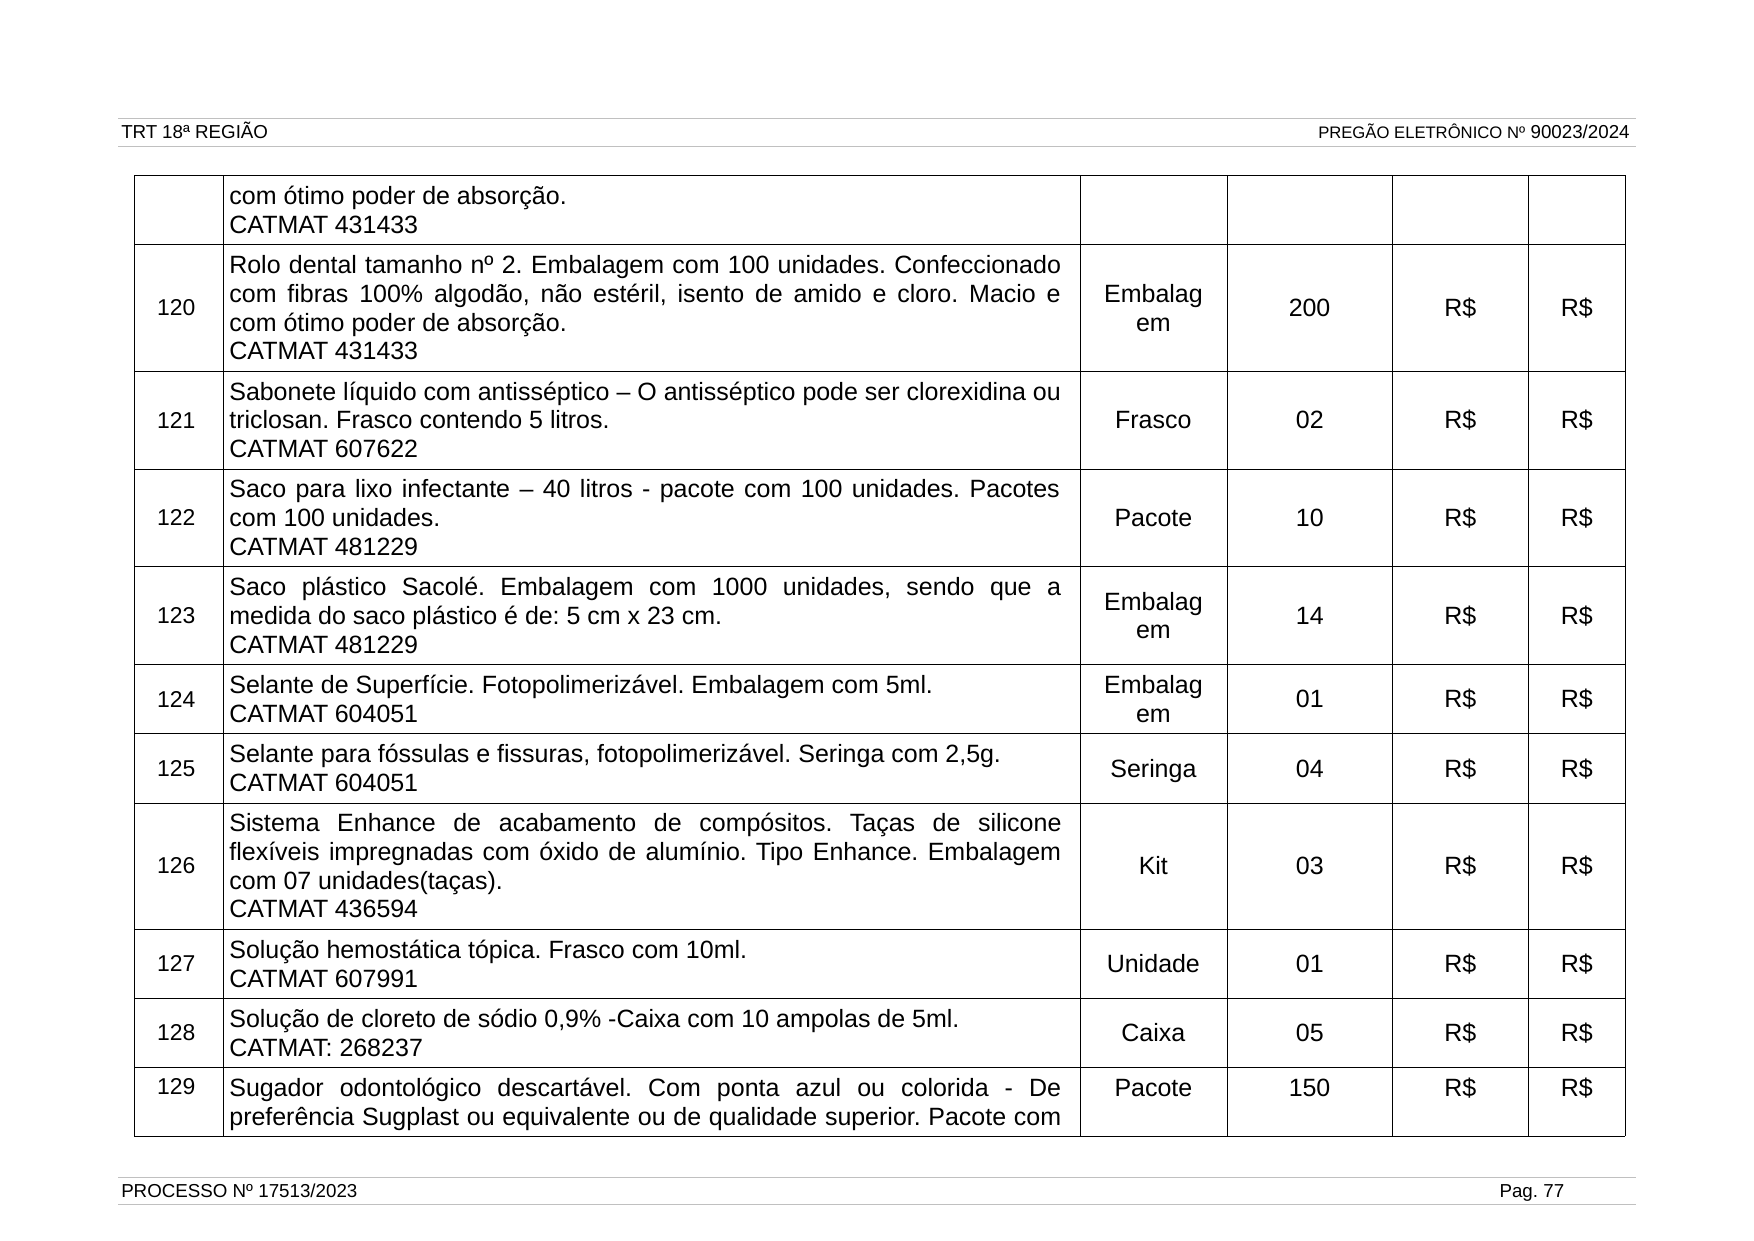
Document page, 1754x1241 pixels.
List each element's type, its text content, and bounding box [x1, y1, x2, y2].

table_cell R$ [1529, 930, 1625, 998]
table_cell Embalagem [1081, 567, 1227, 664]
table_cell Saco para lixo infectante – 40 litros - pacote com 100 unidades. Pacotes com 100 unidades. CATMAT 481229 [224, 470, 1080, 566]
table_cell Kit [1081, 804, 1227, 929]
table_cell R$ [1529, 999, 1625, 1067]
table_cell 03 [1228, 804, 1392, 929]
table_cell Caixa [1081, 999, 1227, 1067]
table_cell Solução de cloreto de sódio 0,9% -Caixa com 10 ampolas de 5ml. CATMAT: 268237 [224, 999, 1080, 1067]
table_cell Embalagem [1081, 665, 1227, 733]
table_cell Selante de Superfície. Fotopolimerizável. Embalagem com 5ml. CATMAT 604051 [224, 665, 1080, 733]
table_cell R$ [1393, 999, 1528, 1067]
table_cell Seringa [1081, 734, 1227, 802]
table_cell R$ [1529, 804, 1625, 929]
table_cell 200 [1228, 245, 1392, 371]
table_cell R$ [1393, 245, 1528, 371]
table_cell 05 [1228, 999, 1392, 1067]
table_cell Sabonete líquido com antisséptico – O antisséptico pode ser clorexidina ou triclosan. Frasco contendo 5 litros. CATMAT 607622 [224, 372, 1080, 469]
table_cell Rolo dental tamanho nº 2. Embalagem com 100 unidades. Confeccionado com fibras 100% algodão, não estéril, isento de amido e cloro. Macio e com ótimo poder de absorção. CATMAT 431433 [224, 245, 1080, 371]
table_cell R$ [1393, 930, 1528, 998]
table_cell [135, 176, 223, 244]
table_cell 126 [135, 804, 223, 929]
table_cell Solução hemostática tópica. Frasco com 10ml. CATMAT 607991 [224, 930, 1080, 998]
table_cell Sugador odontológico descartável. Com ponta azul ou colorida - De preferência Sugplast ou equivalente ou de qualidade superior. Pacote com [224, 1068, 1080, 1136]
table_cell R$ [1529, 567, 1625, 664]
table_cell [1393, 176, 1528, 244]
table_cell R$ [1393, 1068, 1528, 1136]
table_cell 02 [1228, 372, 1392, 469]
table_cell R$ [1393, 804, 1528, 929]
table_cell 14 [1228, 567, 1392, 664]
table_cell Saco plástico Sacolé. Embalagem com 1000 unidades, sendo que a medida do saco plástico é de: 5 cm x 23 cm. CATMAT 481229 [224, 567, 1080, 664]
table_cell R$ [1393, 567, 1528, 664]
table_cell 125 [135, 734, 223, 802]
table_cell 01 [1228, 665, 1392, 733]
table_cell 120 [135, 245, 223, 371]
table_cell 10 [1228, 470, 1392, 566]
table_cell Sistema Enhance de acabamento de compósitos. Taças de silicone flexíveis impregnadas com óxido de alumínio. Tipo Enhance. Embalagem com 07 unidades(taças). CATMAT 436594 [224, 804, 1080, 929]
table_cell 01 [1228, 930, 1392, 998]
table_cell com ótimo poder de absorção. CATMAT 431433 [224, 176, 1080, 244]
table_cell R$ [1529, 245, 1625, 371]
table_cell Unidade [1081, 930, 1227, 998]
table_cell R$ [1393, 470, 1528, 566]
table_cell 150 [1228, 1068, 1392, 1136]
table_cell Pacote [1081, 470, 1227, 566]
table_cell 124 [135, 665, 223, 733]
table_cell R$ [1529, 734, 1625, 802]
table_cell R$ [1529, 1068, 1625, 1136]
table_cell 04 [1228, 734, 1392, 802]
table_cell R$ [1529, 470, 1625, 566]
table_cell 121 [135, 372, 223, 469]
table_cell [1081, 176, 1227, 244]
table_cell 123 [135, 567, 223, 664]
table_cell [1228, 176, 1392, 244]
table_cell R$ [1529, 372, 1625, 469]
table_cell Embalagem [1081, 245, 1227, 371]
table_cell 128 [135, 999, 223, 1067]
table_cell [1529, 176, 1625, 244]
table_cell R$ [1393, 734, 1528, 802]
table_cell 127 [135, 930, 223, 998]
table_cell Selante para fóssulas e fissuras, fotopolimerizável. Seringa com 2,5g. CATMAT 604051 [224, 734, 1080, 802]
table_cell Pacote [1081, 1068, 1227, 1136]
table_cell 122 [135, 470, 223, 566]
table_cell R$ [1393, 665, 1528, 733]
table_cell 129 [135, 1068, 223, 1136]
table_cell R$ [1529, 665, 1625, 733]
table_cell Frasco [1081, 372, 1227, 469]
table_cell R$ [1393, 372, 1528, 469]
